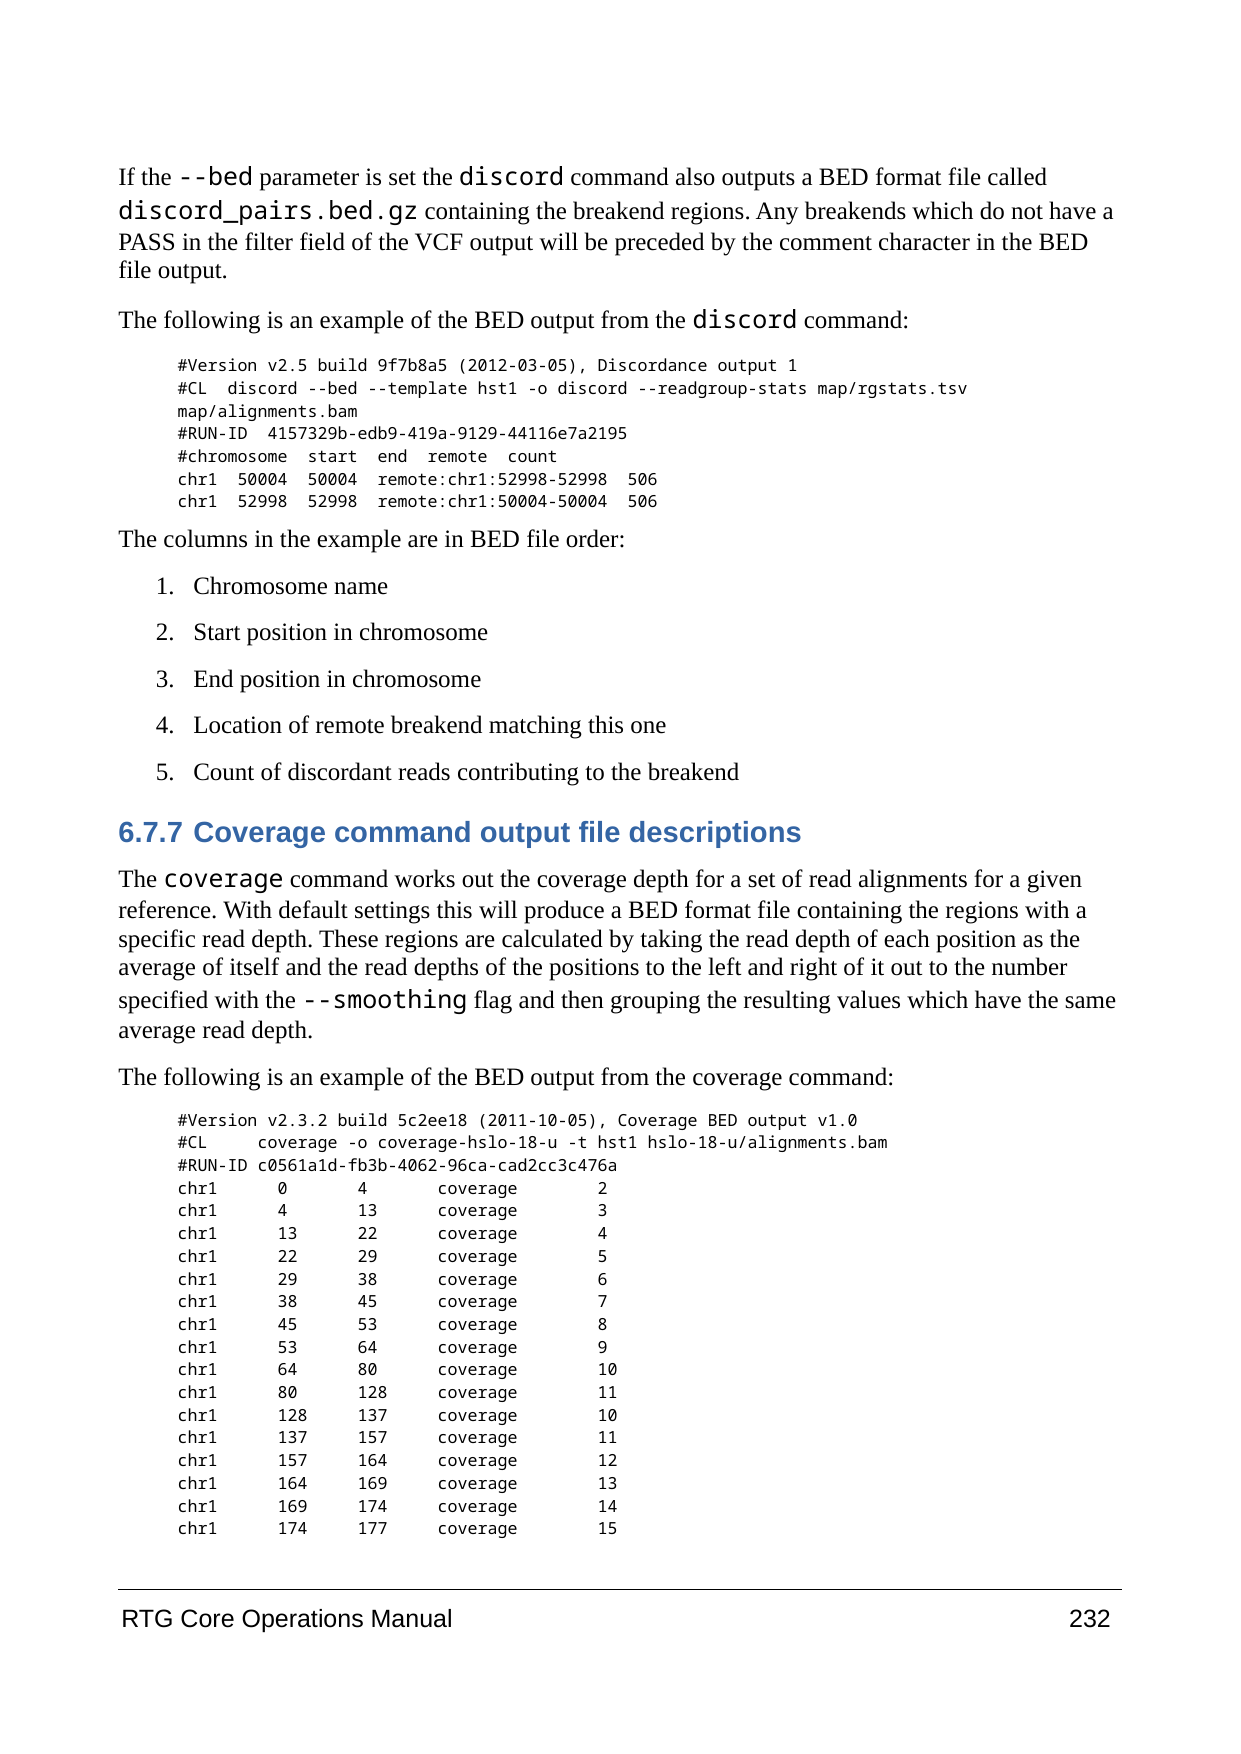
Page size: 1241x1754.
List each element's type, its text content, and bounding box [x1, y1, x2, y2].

text #Version v2.5 build 9f7b8a5 (2012-03-05), Discordance output 1 [177, 354, 1122, 376]
list End position in chromosome [156, 664, 1122, 693]
list Chromosome name [156, 571, 1122, 600]
text chr1 22 29 coverage 5 [177, 1244, 1122, 1267]
text chr1 137 157 coverage 11 [177, 1426, 1122, 1449]
text The columns in the example are in BED file order: [118, 524, 1122, 553]
text chr1 4 13 coverage 3 [177, 1199, 1122, 1222]
list Count of discordant reads contributing to the breakend [156, 757, 1122, 786]
text #chromosome start end remote count [177, 444, 1122, 467]
text The following is an example of the BED output from the discord command: [118, 302, 1122, 336]
text The following is an example of the BED output from the coverage command: [118, 1062, 1122, 1091]
text chr1 174 177 coverage 15 [177, 1517, 1122, 1540]
subtitle Coverage command output file descriptions [118, 815, 1122, 848]
text chr1 157 164 coverage 12 [177, 1449, 1122, 1472]
text chr1 13 22 coverage 4 [177, 1222, 1122, 1244]
text #RUN-ID c0561a1d-fb3b-4062-96ca-cad2cc3c476a [177, 1154, 1122, 1176]
text The coverage command works out the coverage depth for a set of read alignments for a given reference. With default settings this will produce a BED format file containing the regions with a specific read depth. These regions are calculated by taking the read depth of each position as the average of itself and the read depths of the positions to the left and right of it out to the number specified with the --smoothing flag and then grouping the resulting values which have the same average read depth. [118, 861, 1122, 1044]
text chr1 45 53 coverage 8 [177, 1313, 1122, 1335]
list Location of remote breakend matching this one [156, 710, 1122, 739]
text chr1 50004 50004 remote:chr1:52998-52998 506 [177, 467, 1122, 490]
text chr1 38 45 coverage 7 [177, 1290, 1122, 1313]
text chr1 29 38 coverage 6 [177, 1267, 1122, 1290]
text chr1 64 80 coverage 10 [177, 1358, 1122, 1381]
text #RUN-ID 4157329b-edb9-419a-9129-44116e7a2195 [177, 422, 1122, 444]
text If the --bed parameter is set the discord command also outputs a BED format file called discord_pairs.bed.gz containing the breakend regions. Any breakends which do not have a PASS in the filter field of the VCF output will be preceded by the comment character in the BED file output. [118, 159, 1122, 284]
text #CL coverage -o coverage-hslo-18-u -t hst1 hslo-18-u/alignments.bam [177, 1131, 1122, 1154]
text chr1 53 64 coverage 9 [177, 1335, 1122, 1358]
text chr1 169 174 coverage 14 [177, 1494, 1122, 1517]
list Start position in chromosome [156, 617, 1122, 646]
text chr1 164 169 coverage 13 [177, 1472, 1122, 1494]
text chr1 0 4 coverage 2 [177, 1176, 1122, 1199]
text chr1 128 137 coverage 10 [177, 1403, 1122, 1426]
text #Version v2.3.2 build 5c2ee18 (2011-10-05), Coverage BED output v1.0 [177, 1108, 1122, 1131]
text #CL discord --bed --template hst1 -o discord --readgroup-stats map/rgstats.tsv map/alignments.bam [177, 376, 1122, 422]
text chr1 52998 52998 remote:chr1:50004-50004 506 [177, 490, 1122, 513]
text chr1 80 128 coverage 11 [177, 1381, 1122, 1403]
